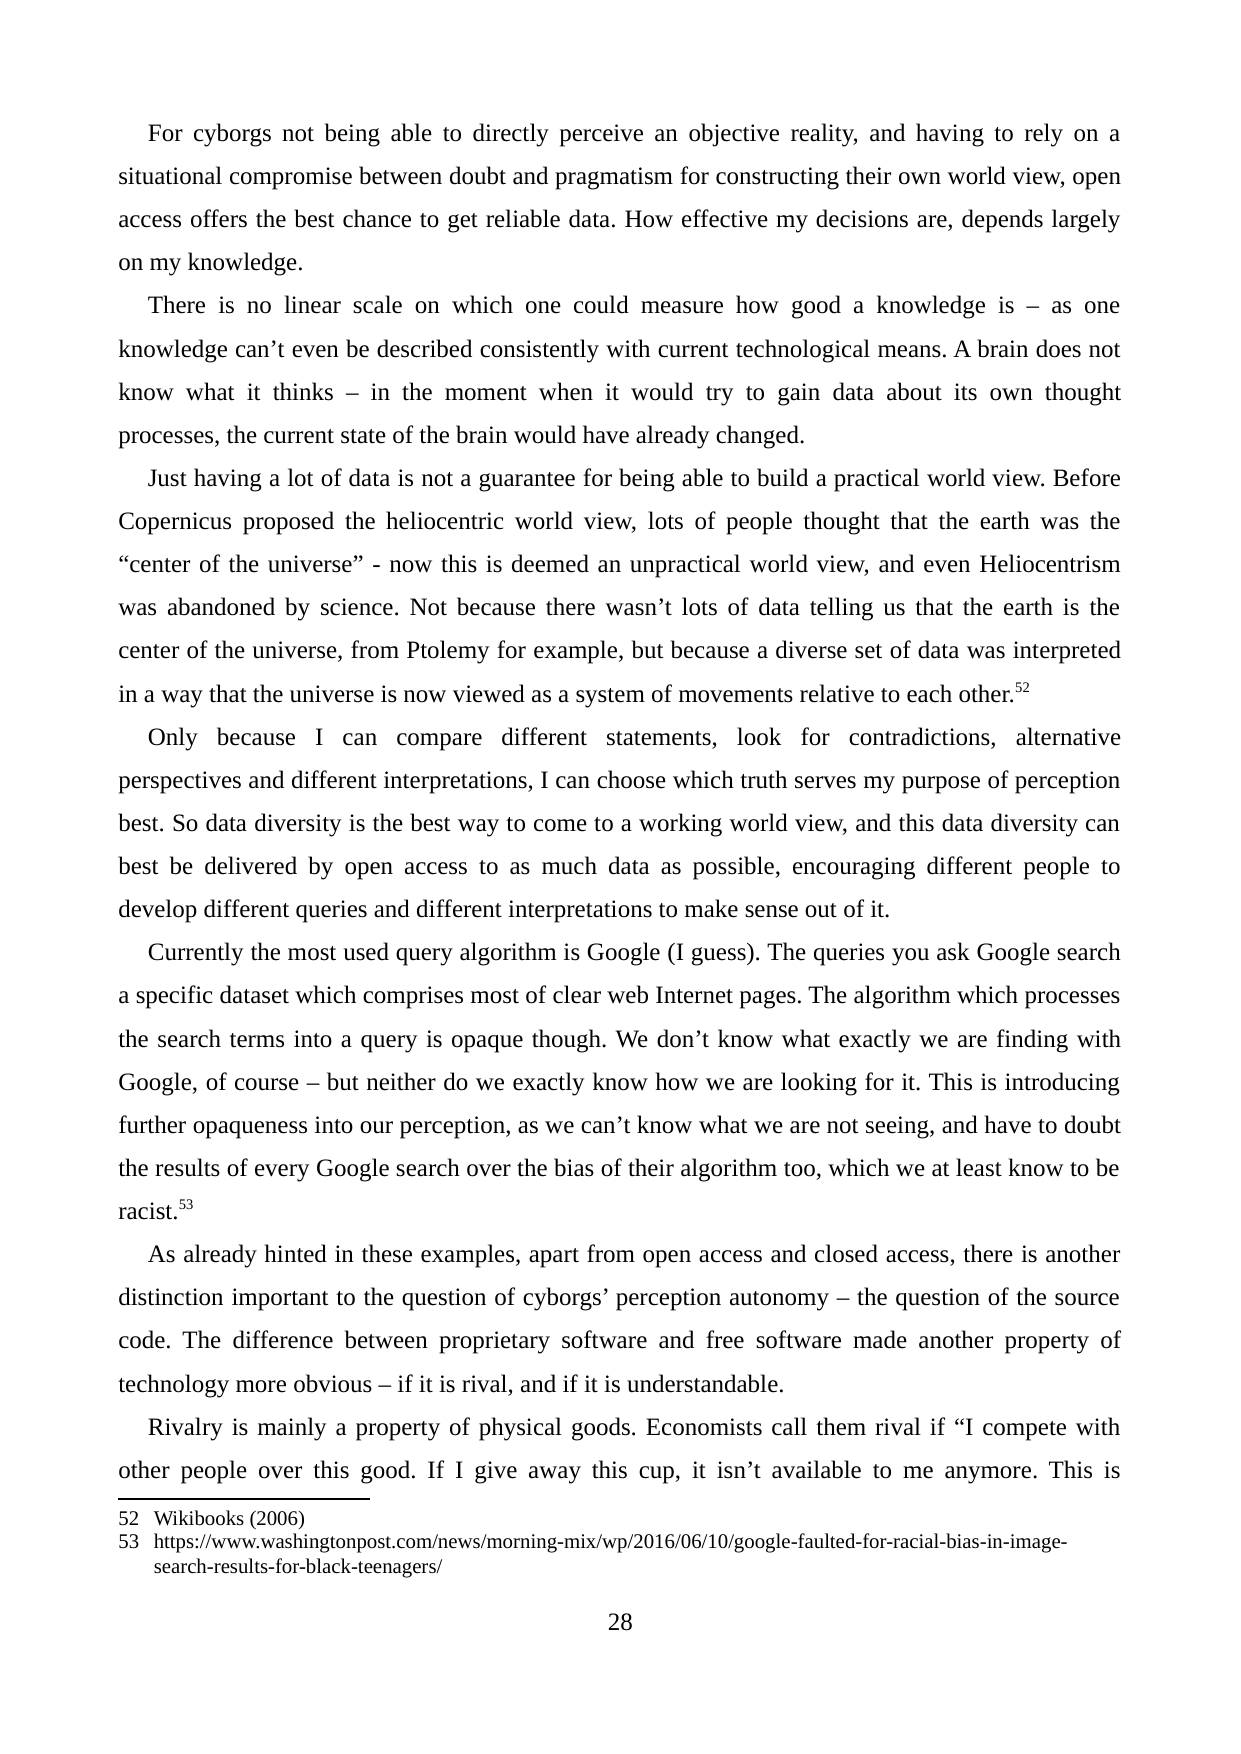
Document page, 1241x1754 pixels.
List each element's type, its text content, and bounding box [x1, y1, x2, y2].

text There is no linear scale on which one could measure how good a knowledge is – as one knowledge can’t even be described consistently with current technological means. A brain does not know what it thinks – in the moment when it would try to gain data about its own thought processes, the current state of the brain would have already changed. [118, 291, 1122, 449]
text As already hinted in these examples, apart from open access and closed access, there is another distinction important to the question of cyborgs’ perception autonomy – the question of the source code. The difference between proprietary software and free software made another property of technology more obvious – if it is rival, and if it is understandable. [118, 1239, 1122, 1397]
text Just having a lot of data is not a guarantee for being able to build a practical world view. Before Copernicus proposed the heliocentric world view, lots of people thought that the earth was the “center of the universe” - now this is deemed an unpractical world view, and even Heliocentrism was abandoned by science. Not because there wasn’t lots of data telling us that the earth is the center of the universe, from Ptolemy for example, but because a diverse set of data was interpreted in a way that the universe is now viewed as a system of movements relative to each other. [118, 463, 1122, 707]
text Currently the most used query algorithm is Google (I guess). The queries you ask Google search a specific dataset which comprises most of clear web Internet pages. The algorithm which processes the search terms into a query is opaque though. We don’t know what exactly we are finding with Google, of course – but neither do we exactly know how we are looking for it. This is introducing further opaqueness into our perception, as we can’t know what we are not seeing, and have to doubt the results of every Google search over the bias of their algorithm too, which we at least know to be racist. [118, 937, 1122, 1225]
text Wikibooks (2006) [118, 1505, 1122, 1529]
text Rivalry is mainly a property of physical goods. Economists call them rival if “I compete with other people over this good. If I give away this cup, it isn’t available to me anymore. This is [118, 1412, 1122, 1484]
text Only because I can compare different statements, look for contradictions, alternative perspectives and different interpretations, I can choose which truth serves my purpose of perception best. So data diversity is the best way to come to a working world view, and this data diversity can best be delivered by open access to as much data as possible, encouraging different people to develop different queries and different interpretations to make sense out of it. [118, 722, 1122, 923]
text For cyborgs not being able to directly perceive an objective reality, and having to rely on a situational compromise between doubt and pragmatism for constructing their own world view, open access offers the best chance to get reliable data. How effective my decisions are, depends largely on my knowledge. [118, 118, 1122, 276]
text https://www.washingtonpost.com/news/morning-mix/wp/2016/06/10/google-faulted-for-racial-bias-in-image-search-results-for-black-teenagers/ [118, 1529, 1122, 1578]
